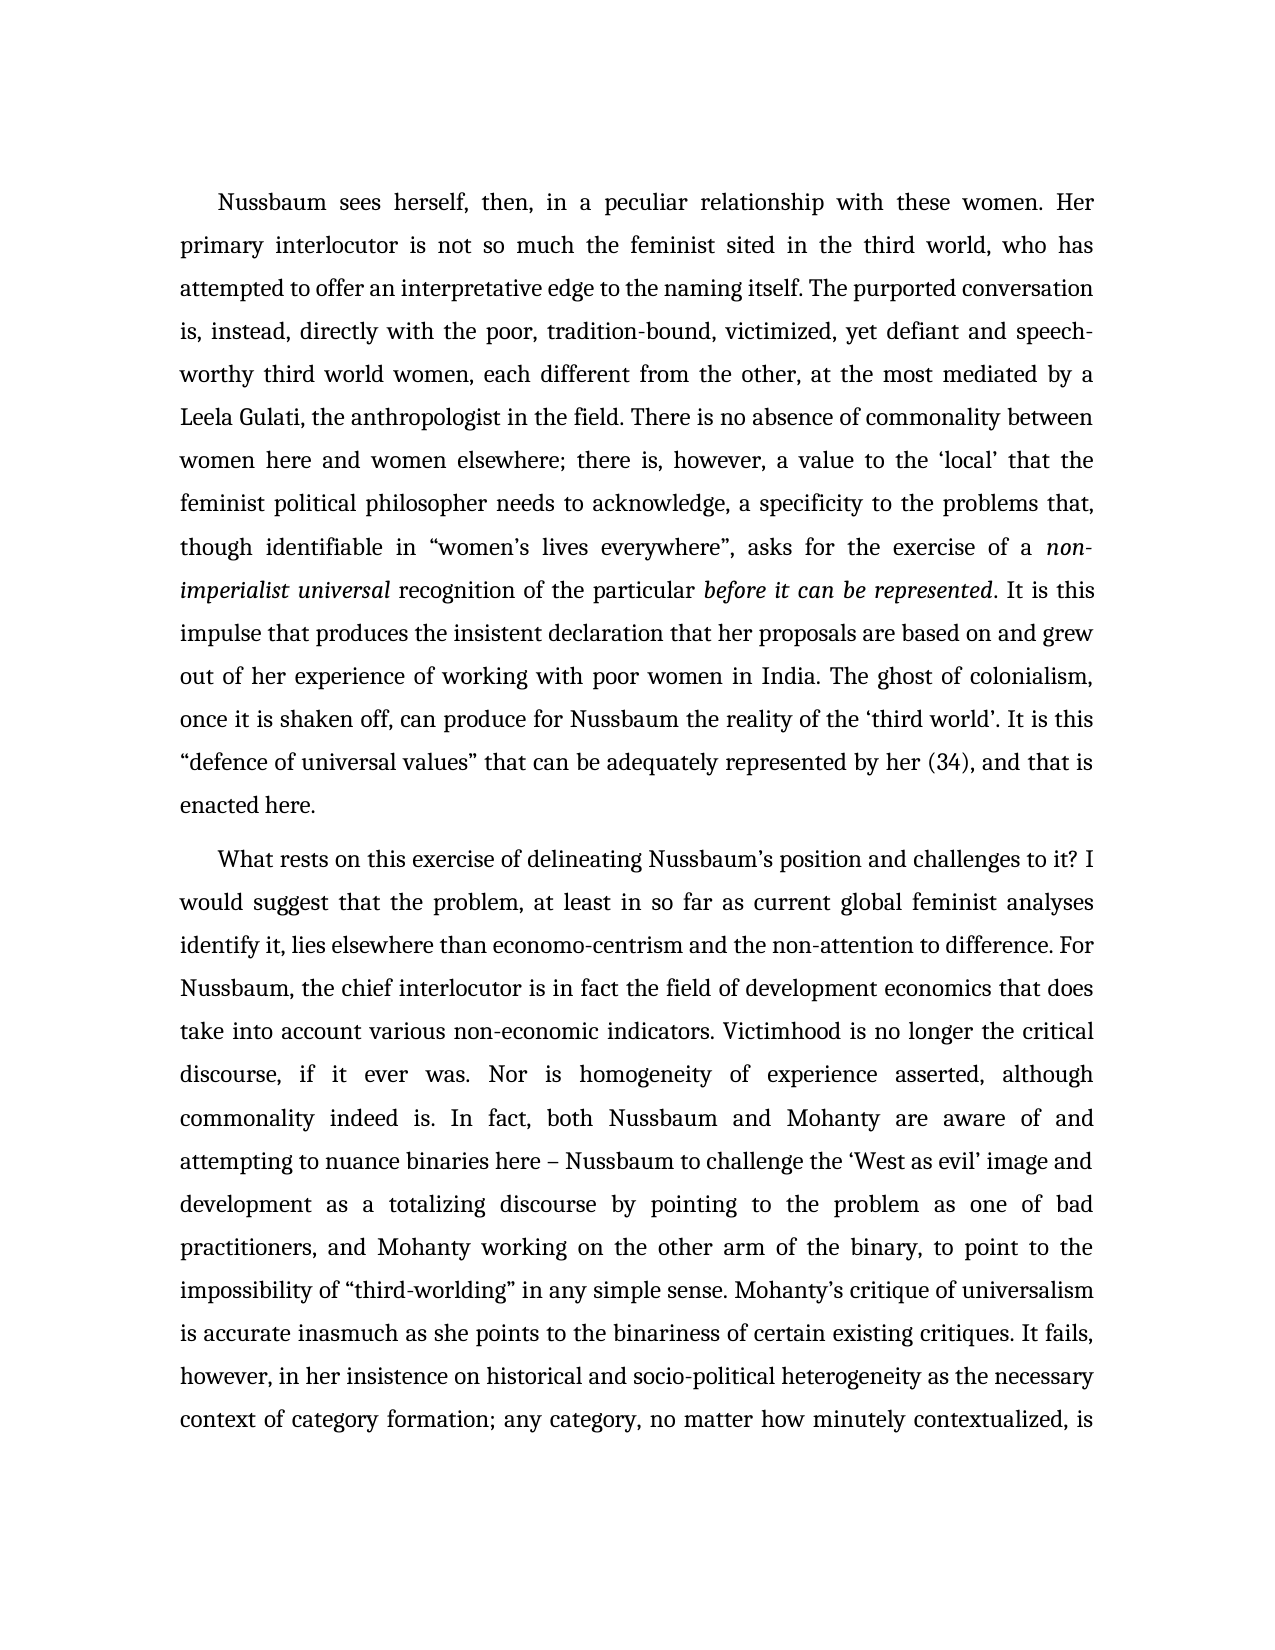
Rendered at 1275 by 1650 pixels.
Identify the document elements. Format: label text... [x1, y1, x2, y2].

text Nussbaum sees herself, then, in a peculiar relationship with these women. Her primary interlocutor is not so much the feminist sited in the third world, who has attempted to offer an interpretative edge to the naming itself. The purported conversation is, instead, directly with the poor, tradition-bound, victimized, yet defiant and speech-worthy third world women, each different from the other, at the most mediated by a Leela Gulati, the anthropologist in the field. There is no absence of commonality between women here and women elsewhere; there is, however, a value to the ‘local’ that the feminist political philosopher needs to acknowledge, a specificity to the problems that, though identifiable in “women’s lives everywhere”, asks for the exercise of a non-imperialist universal recognition of the particular before it can be represented. It is this impulse that produces the insistent declaration that her proposals are based on and grew out of her experience of working with poor women in India. The ghost of colonialism, once it is shaken off, can produce for Nussbaum the reality of the ‘third world’. It is this “defence of universal values” that can be adequately represented by her (34), and that is enacted here. [180, 187, 1095, 820]
text What rests on this exercise of delineating Nussbaum’s position and challenges to it? I would suggest that the problem, at least in so far as current global feminist analyses identify it, lies elsewhere than economo-centrism and the non-attention to difference. For Nussbaum, the chief interlocutor is in fact the field of development economics that does take into account various non-economic indicators. Victimhood is no longer the critical discourse, if it ever was. Nor is homogeneity of experience asserted, although commonality indeed is. In fact, both Nussbaum and Mohanty are aware of and attempting to nuance binaries here – Nussbaum to challenge the ‘West as evil’ image and development as a totalizing discourse by pointing to the problem as one of bad practitioners, and Mohanty working on the other arm of the binary, to point to the impossibility of “third-worlding” in any simple sense. Mohanty’s critique of universalism is accurate inasmuch as she points to the binariness of certain existing critiques. It fails, however, in her insistence on historical and socio-political heterogeneity as the necessary context of category formation; any category, no matter how minutely contextualized, is [180, 845, 1095, 1434]
